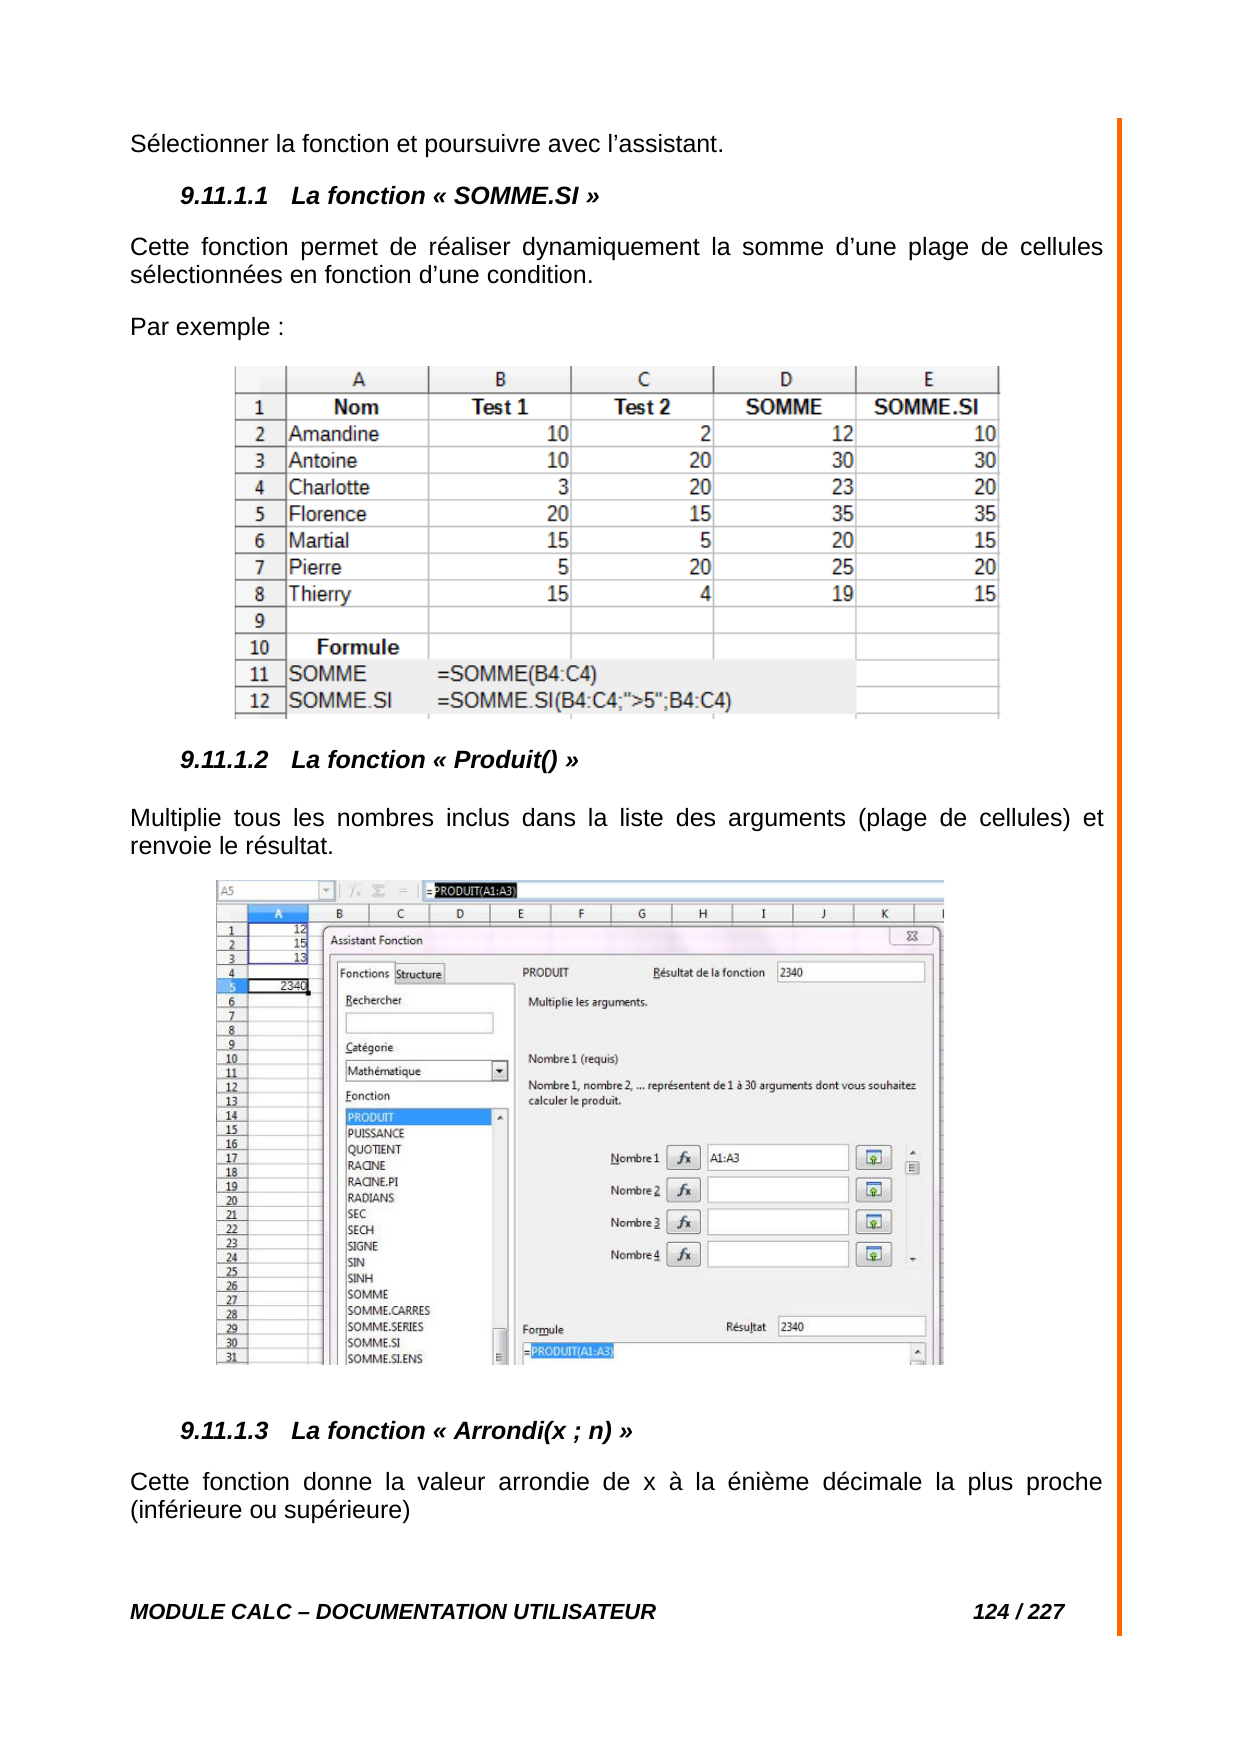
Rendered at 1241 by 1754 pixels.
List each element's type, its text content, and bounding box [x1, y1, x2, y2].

subtitle La fonction « SOMME.SI » [180, 181, 1105, 209]
subtitle La fonction « Produit() » [180, 746, 1105, 774]
picture [234, 366, 1001, 719]
picture [216, 880, 945, 1365]
text Multiplie tous les nombres inclus dans la liste des arguments (plage de cellules) et renvoie le résultat. [130, 804, 1105, 860]
text Cette fonction donne la valeur arrondie de x à la énième décimale la plus proche (inférieure ou supérieure) [130, 1468, 1105, 1524]
text Cette fonction permet de réaliser dynamiquement la somme d’une plage de cellules sélectionnées en fonction d’une condition. [130, 233, 1105, 289]
text Par exemple : [130, 312, 1105, 340]
text Sélectionner la fonction et poursuivre avec l’assistant. [130, 130, 1105, 158]
subtitle La fonction « Arrondi(x ; n) » [180, 1417, 1105, 1444]
